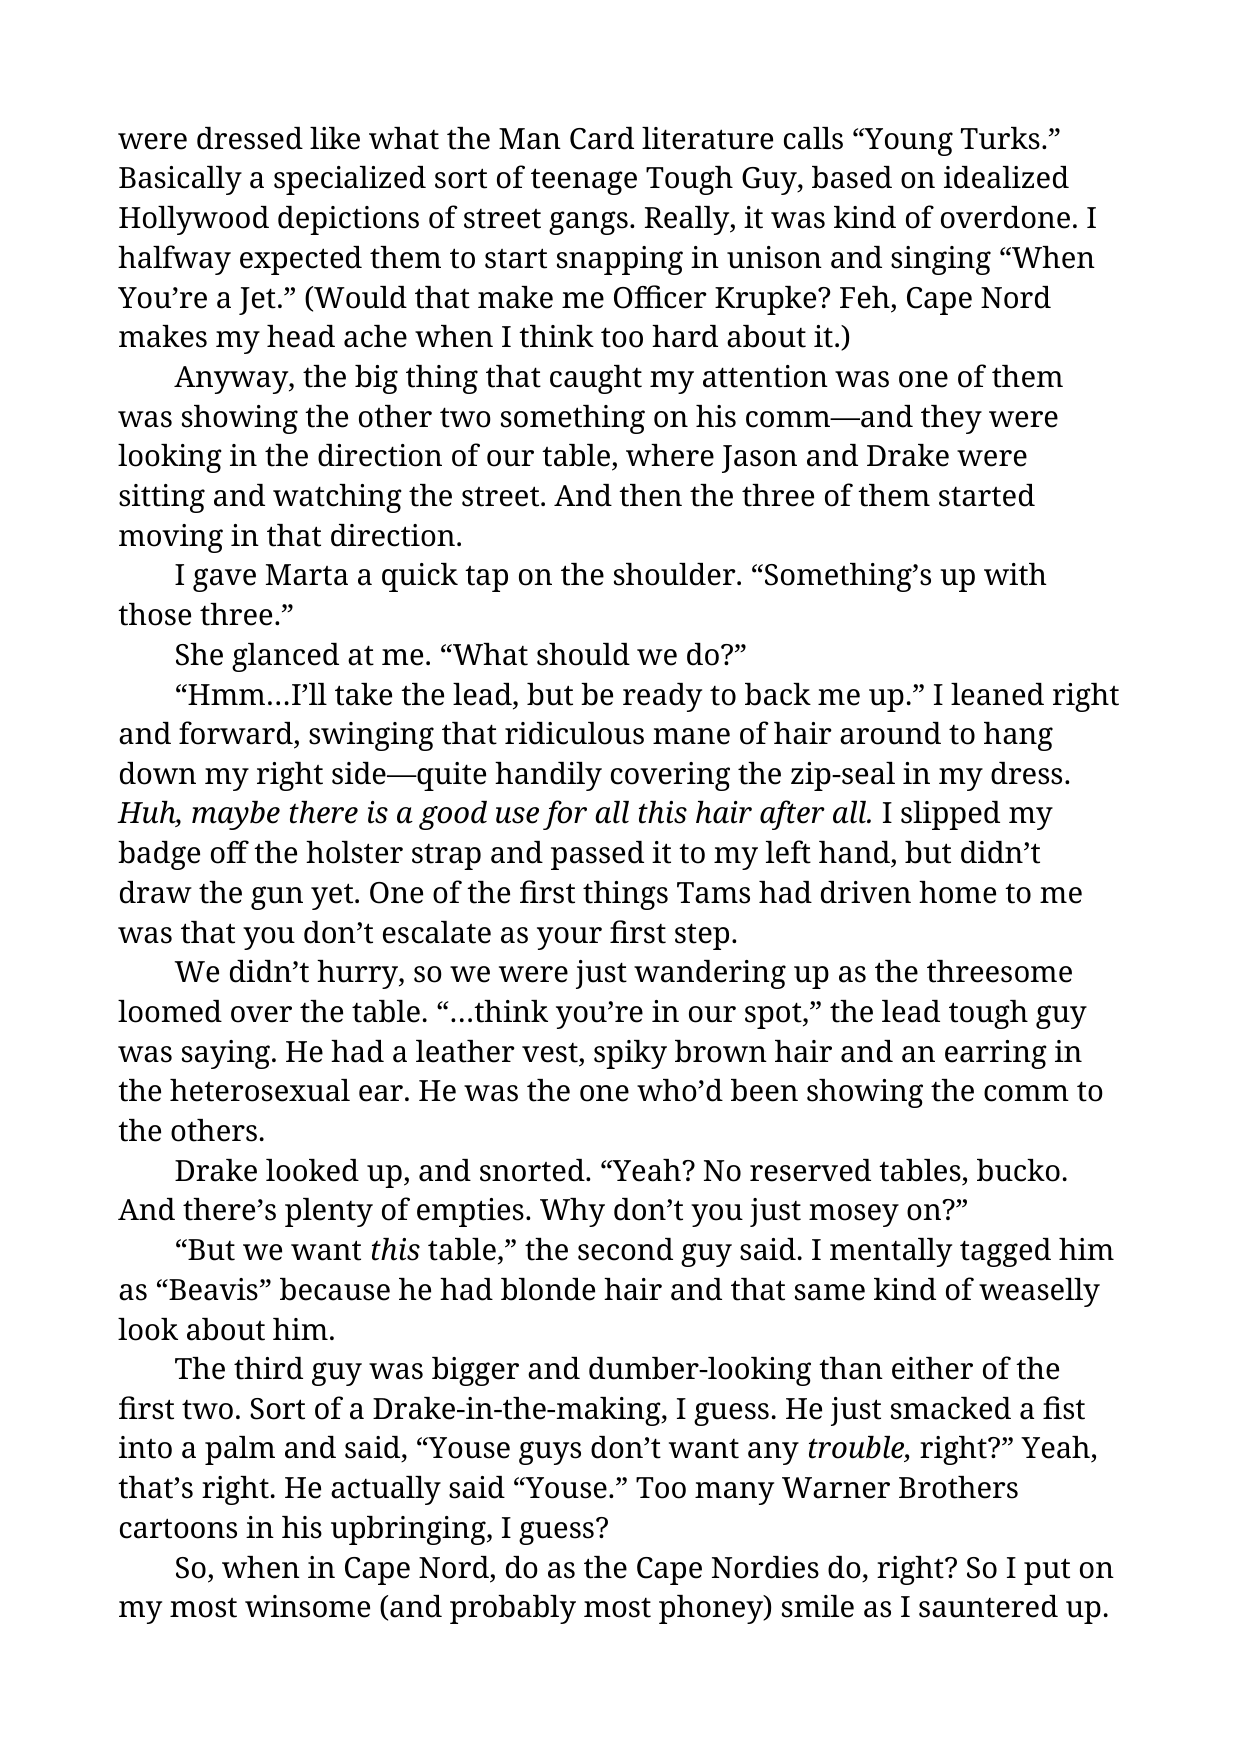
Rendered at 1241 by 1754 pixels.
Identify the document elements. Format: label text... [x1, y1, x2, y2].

text “But we want this table,” the second guy said. I mentally tagged him as “Beavis” because he had blonde hair and that same kind of weaselly look about him. [118, 1229, 1122, 1348]
text Anyway, the big thing that caught my attention was one of them was showing the other two something on his comm—and they were looking in the direction of our table, where Jason and Drake were sitting and watching the street. And then the three of them started moving in that direction. [118, 356, 1122, 555]
text She glanced at me. “What should we do?” [118, 634, 1122, 674]
text I gave Marta a quick tap on the shoulder. “Something’s up with those three.” [118, 555, 1122, 634]
text We didn’t hurry, so we were just wandering up as the threesome loomed over the table. “…think you’re in our spot,” the lead tough guy was saying. He had a leather vest, spiky brown hair and an earring in the heterosexual ear. He was the one who’d been showing the comm to the others. [118, 952, 1122, 1150]
text Drake looked up, and snorted. “Yeah? No reserved tables, bucko. And there’s plenty of empties. Why don’t you just mosey on?” [118, 1150, 1122, 1229]
text So, when in Cape Nord, do as the Cape Nordies do, right? So I put on my most winsome (and probably most phoney) smile as I sauntered up. [118, 1547, 1122, 1626]
text The third guy was bigger and dumber-looking than either of the first two. Sort of a Drake-in-the-making, I guess. He just smacked a fist into a palm and said, “Youse guys don’t want any trouble, right?” Yeah, that’s right. He actually said “Youse.” Too many Warner Brothers cartoons in his upbringing, I guess? [118, 1348, 1122, 1547]
text “Hmm…I’ll take the lead, but be ready to back me up.” I leaned right and forward, swinging that ridiculous mane of hair around to hang down my right side—quite handily covering the zip-seal in my dress. Huh, maybe there is a good use for all this hair after all. I slipped my badge off the holster strap and passed it to my left hand, but didn’t draw the gun yet. One of the first things Tams had driven home to me was that you don’t escalate as your first step. [118, 674, 1122, 952]
text were dressed like what the Man Card literature calls “Young Turks.” Basically a specialized sort of teenage Tough Guy, based on idealized Hollywood depictions of street gangs. Really, it was kind of overdone. I halfway expected them to start snapping in unison and singing “When You’re a Jet.” (Would that make me Officer Krupke? Feh, Cape Nord makes my head ache when I think too hard about it.) [118, 118, 1122, 356]
